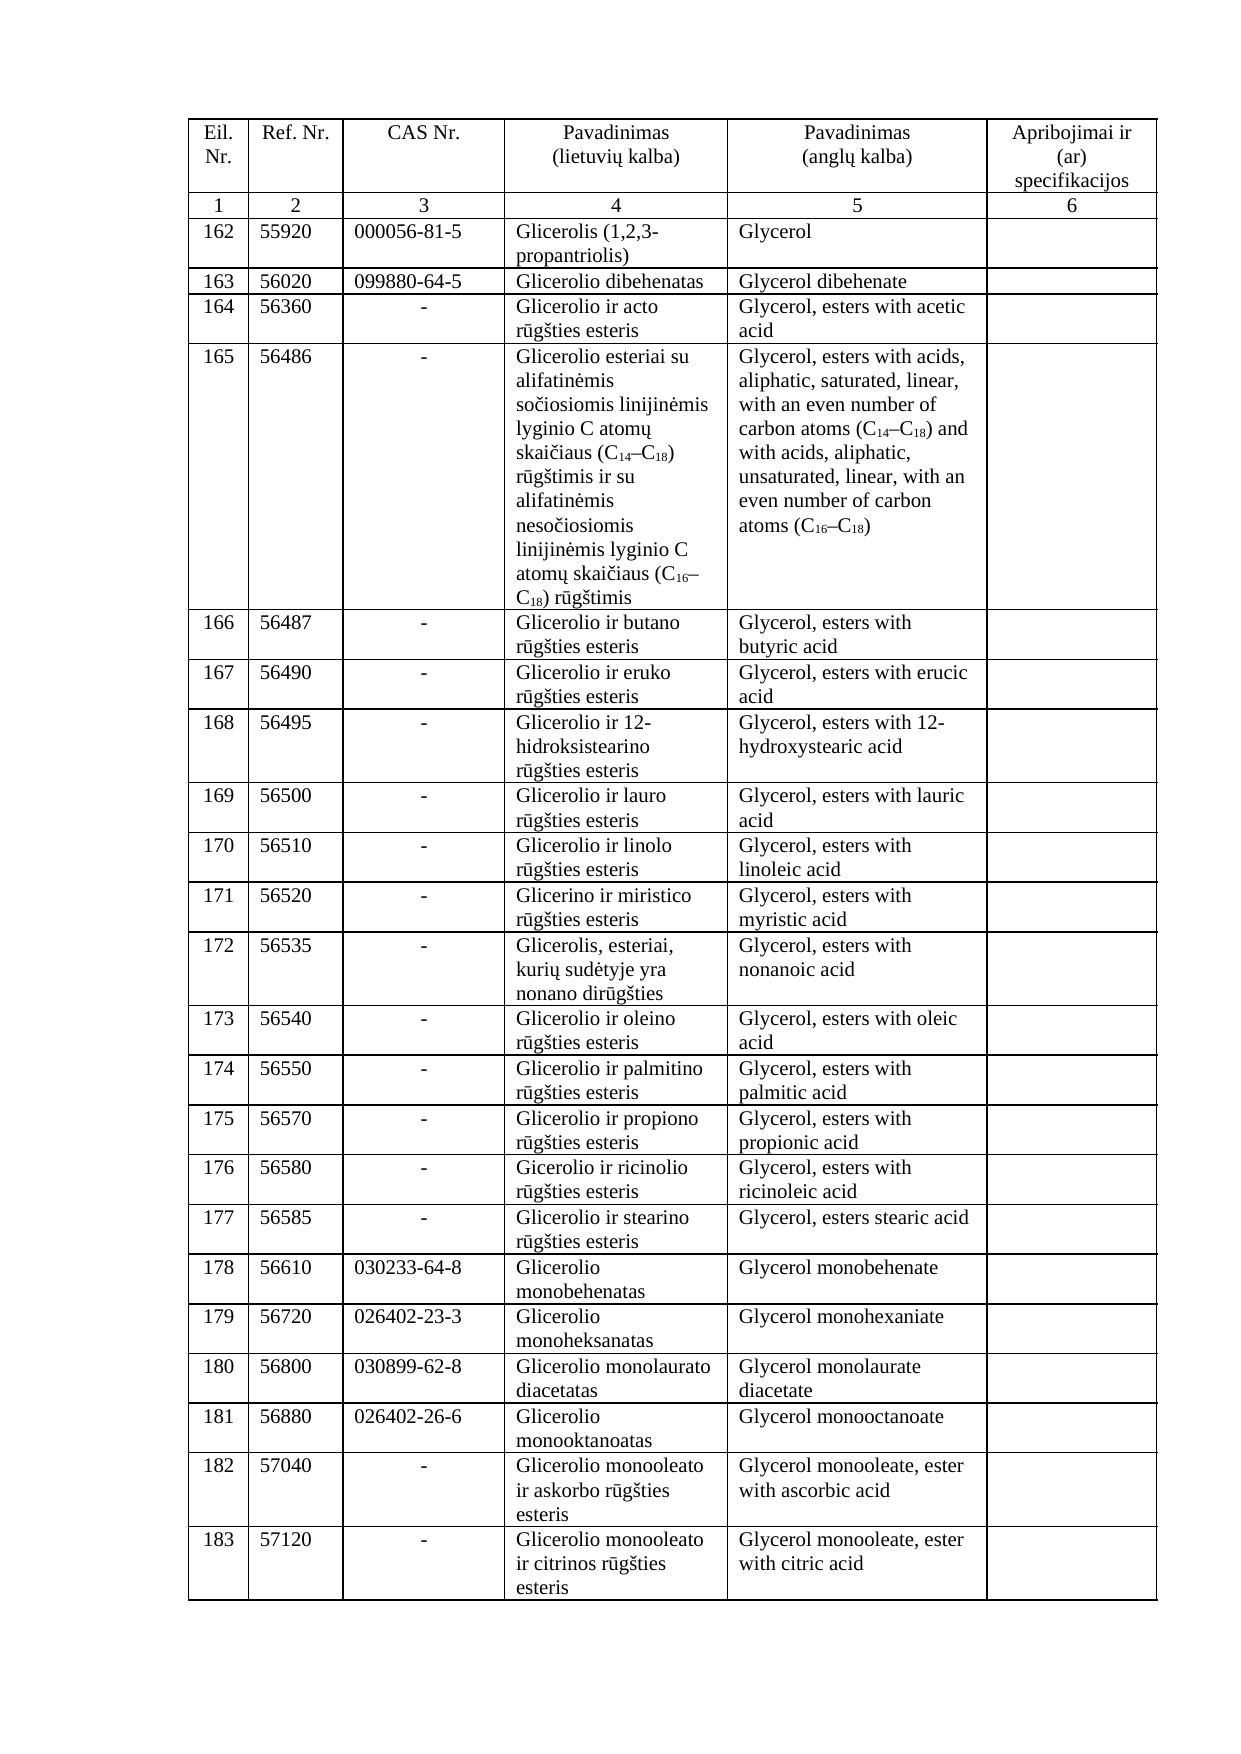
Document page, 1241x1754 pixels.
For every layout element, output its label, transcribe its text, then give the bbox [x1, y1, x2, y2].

table_cell [988, 660, 1156, 708]
table_cell Glycerol monooctanoate [728, 1404, 986, 1452]
table_cell Glycerol monobehenate [728, 1255, 986, 1303]
table_cell 57040 [249, 1453, 342, 1526]
table_header Pavadinimas (lietuvių kalba) [505, 120, 727, 192]
table_cell 099880-64-5 [344, 269, 504, 293]
table_cell - [344, 610, 504, 658]
table_cell - [344, 1056, 504, 1104]
table_cell 56570 [249, 1106, 342, 1154]
table_cell Gicerolio ir ricinolio rūgšties esteris [505, 1155, 727, 1203]
table_cell 56495 [249, 710, 342, 782]
table_cell 1 [189, 193, 248, 217]
table_cell Glicerolio ir linolo rūgšties esteris [505, 833, 727, 881]
table_cell 164 [189, 295, 248, 342]
table_cell Glicerolio monoheksanatas [505, 1305, 727, 1352]
table_cell [988, 1106, 1156, 1154]
table_cell 175 [189, 1106, 248, 1154]
table_cell 56720 [249, 1305, 342, 1352]
table_cell 56535 [249, 933, 342, 1005]
table_cell 6 [988, 193, 1156, 217]
table_cell Glicerolio ir acto rūgšties esteris [505, 295, 727, 342]
table_cell 000056-81-5 [344, 219, 504, 267]
table_cell [988, 710, 1156, 782]
table_cell Glicerolio ir butano rūgšties esteris [505, 610, 727, 658]
table_cell 56490 [249, 660, 342, 708]
table_cell 56487 [249, 610, 342, 658]
table_cell 180 [189, 1354, 248, 1402]
table_cell 163 [189, 269, 248, 293]
table_cell 026402-23-3 [344, 1305, 504, 1352]
table_cell 57120 [249, 1527, 342, 1599]
table_cell Glycerol monooleate, ester with citric acid [728, 1527, 986, 1599]
table_cell [988, 295, 1156, 342]
table_header Pavadinimas (anglų kalba) [728, 120, 986, 192]
table_cell [988, 610, 1156, 658]
table_cell 176 [189, 1155, 248, 1203]
table_cell 56880 [249, 1404, 342, 1452]
table_cell - [344, 1006, 504, 1054]
table_cell - [344, 933, 504, 1005]
table_cell [988, 1527, 1156, 1599]
table_cell - [344, 295, 504, 342]
table_cell 026402-26-6 [344, 1404, 504, 1452]
table_cell Glycerol, esters stearic acid [728, 1205, 986, 1253]
table_cell Glicerolio ir eruko rūgšties esteris [505, 660, 727, 708]
table_cell Glicerolio ir oleino rūgšties esteris [505, 1006, 727, 1054]
table_cell - [344, 1106, 504, 1154]
table_cell 5 [728, 193, 986, 217]
table_cell 030233-64-8 [344, 1255, 504, 1303]
table_cell Glicerolio monobehenatas [505, 1255, 727, 1303]
table_cell [988, 269, 1156, 293]
table_cell Glicerolio monolaurato diacetatas [505, 1354, 727, 1402]
table_header CAS Nr. [344, 120, 504, 192]
table_cell [988, 883, 1156, 931]
table_cell 030899-62-8 [344, 1354, 504, 1402]
table_header Eil. Nr. [189, 120, 248, 192]
table_cell Glycerol, esters with acids, aliphatic, saturated, linear, with an even number of carbon atoms (C14–C18) and with acids, aliphatic, unsaturated, linear, with an even number of carbon atoms (C16–C18) [728, 344, 986, 609]
table_cell 162 [189, 219, 248, 267]
table_cell Glicerolio esteriai su alifatinėmis sočiosiomis linijinėmis lyginio C atomų skaičiaus (C14–C18) rūgštimis ir su alifatinėmis nesočiosiomis linijinėmis lyginio C atomų skaičiaus (C16–C18) rūgštimis [505, 344, 727, 609]
table_cell 166 [189, 610, 248, 658]
table_cell 56510 [249, 833, 342, 881]
table_cell Glicerolio ir stearino rūgšties esteris [505, 1205, 727, 1253]
table_cell - [344, 1453, 504, 1526]
table_cell Glycerol, esters with ricinoleic acid [728, 1155, 986, 1203]
table_cell [988, 783, 1156, 832]
table_cell 169 [189, 783, 248, 832]
table_cell 56500 [249, 783, 342, 832]
table_cell 56020 [249, 269, 342, 293]
table_cell 56520 [249, 883, 342, 931]
table_cell [988, 1255, 1156, 1303]
table_cell Glycerol, esters with oleic acid [728, 1006, 986, 1054]
table_cell Glicerolio ir 12-hidroksistearino rūgšties esteris [505, 710, 727, 782]
table_cell 171 [189, 883, 248, 931]
table_cell - [344, 660, 504, 708]
table_cell Glycerol monooleate, ester with ascorbic acid [728, 1453, 986, 1526]
table_cell [988, 833, 1156, 881]
table_cell 174 [189, 1056, 248, 1104]
table_cell Glycerol monolaurate diacetate [728, 1354, 986, 1402]
table_cell 56486 [249, 344, 342, 609]
table_cell [988, 1305, 1156, 1352]
table_cell 165 [189, 344, 248, 609]
table_cell Glicerolio monooleato ir askorbo rūgšties esteris [505, 1453, 727, 1526]
table_cell Glycerol, esters with butyric acid [728, 610, 986, 658]
table_cell [988, 1354, 1156, 1402]
table_cell [988, 1205, 1156, 1253]
table_cell 183 [189, 1527, 248, 1599]
table_cell - [344, 1205, 504, 1253]
table_cell 170 [189, 833, 248, 881]
table_cell Glycerol, esters with nonanoic acid [728, 933, 986, 1005]
table_cell Glycerol [728, 219, 986, 267]
table_cell Glycerol dibehenate [728, 269, 986, 293]
table_cell Glicerolis (1,2,3-propantriolis) [505, 219, 727, 267]
table_cell 3 [344, 193, 504, 217]
table_cell 56585 [249, 1205, 342, 1253]
table_cell Glycerol, esters with myristic acid [728, 883, 986, 931]
table_header Apribojimai ir (ar) specifikacijos [988, 120, 1156, 192]
table_cell Glycerol, esters with erucic acid [728, 660, 986, 708]
table_cell Glycerol, esters with linoleic acid [728, 833, 986, 881]
table_cell 4 [505, 193, 727, 217]
table_header Ref. Nr. [249, 120, 342, 192]
table_cell [988, 1404, 1156, 1452]
table_cell Glicerolio dibehenatas [505, 269, 727, 293]
table_cell - [344, 783, 504, 832]
table_cell - [344, 1155, 504, 1203]
table_cell 55920 [249, 219, 342, 267]
table_cell [988, 1155, 1156, 1203]
table_cell 56800 [249, 1354, 342, 1402]
table_cell Glycerol, esters with 12-hydroxystearic acid [728, 710, 986, 782]
table_cell 168 [189, 710, 248, 782]
table_cell 56550 [249, 1056, 342, 1104]
table_cell [988, 1006, 1156, 1054]
table_cell 179 [189, 1305, 248, 1352]
table_cell [988, 933, 1156, 1005]
table_cell [988, 344, 1156, 609]
table_cell - [344, 833, 504, 881]
table_cell Glycerol, esters with acetic acid [728, 295, 986, 342]
table_cell - [344, 344, 504, 609]
table_cell 182 [189, 1453, 248, 1526]
table_cell 172 [189, 933, 248, 1005]
table_cell Glicerolio ir propiono rūgšties esteris [505, 1106, 727, 1154]
table_cell [988, 219, 1156, 267]
table_cell Glicerolio ir lauro rūgšties esteris [505, 783, 727, 832]
table_cell 181 [189, 1404, 248, 1452]
table_cell 177 [189, 1205, 248, 1253]
table_cell 2 [249, 193, 342, 217]
table_cell 178 [189, 1255, 248, 1303]
table_cell 167 [189, 660, 248, 708]
table_cell Glycerol, esters with palmitic acid [728, 1056, 986, 1104]
table_cell [988, 1056, 1156, 1104]
table_cell 56580 [249, 1155, 342, 1203]
table_cell Glycerol, esters with propionic acid [728, 1106, 986, 1154]
table_cell Glycerol, esters with lauric acid [728, 783, 986, 832]
table_cell 56610 [249, 1255, 342, 1303]
table_cell Glicerolio monooleato ir citrinos rūgšties esteris [505, 1527, 727, 1599]
table_cell Glicerolio monooktanoatas [505, 1404, 727, 1452]
table_cell 173 [189, 1006, 248, 1054]
table_cell Glicerolio ir palmitino rūgšties esteris [505, 1056, 727, 1104]
table_cell Glicerino ir miristico rūgšties esteris [505, 883, 727, 931]
table_cell 56360 [249, 295, 342, 342]
table_cell Glycerol monohexaniate [728, 1305, 986, 1352]
table_cell [988, 1453, 1156, 1526]
table_cell - [344, 1527, 504, 1599]
table_cell 56540 [249, 1006, 342, 1054]
table_cell - [344, 710, 504, 782]
table_cell - [344, 883, 504, 931]
